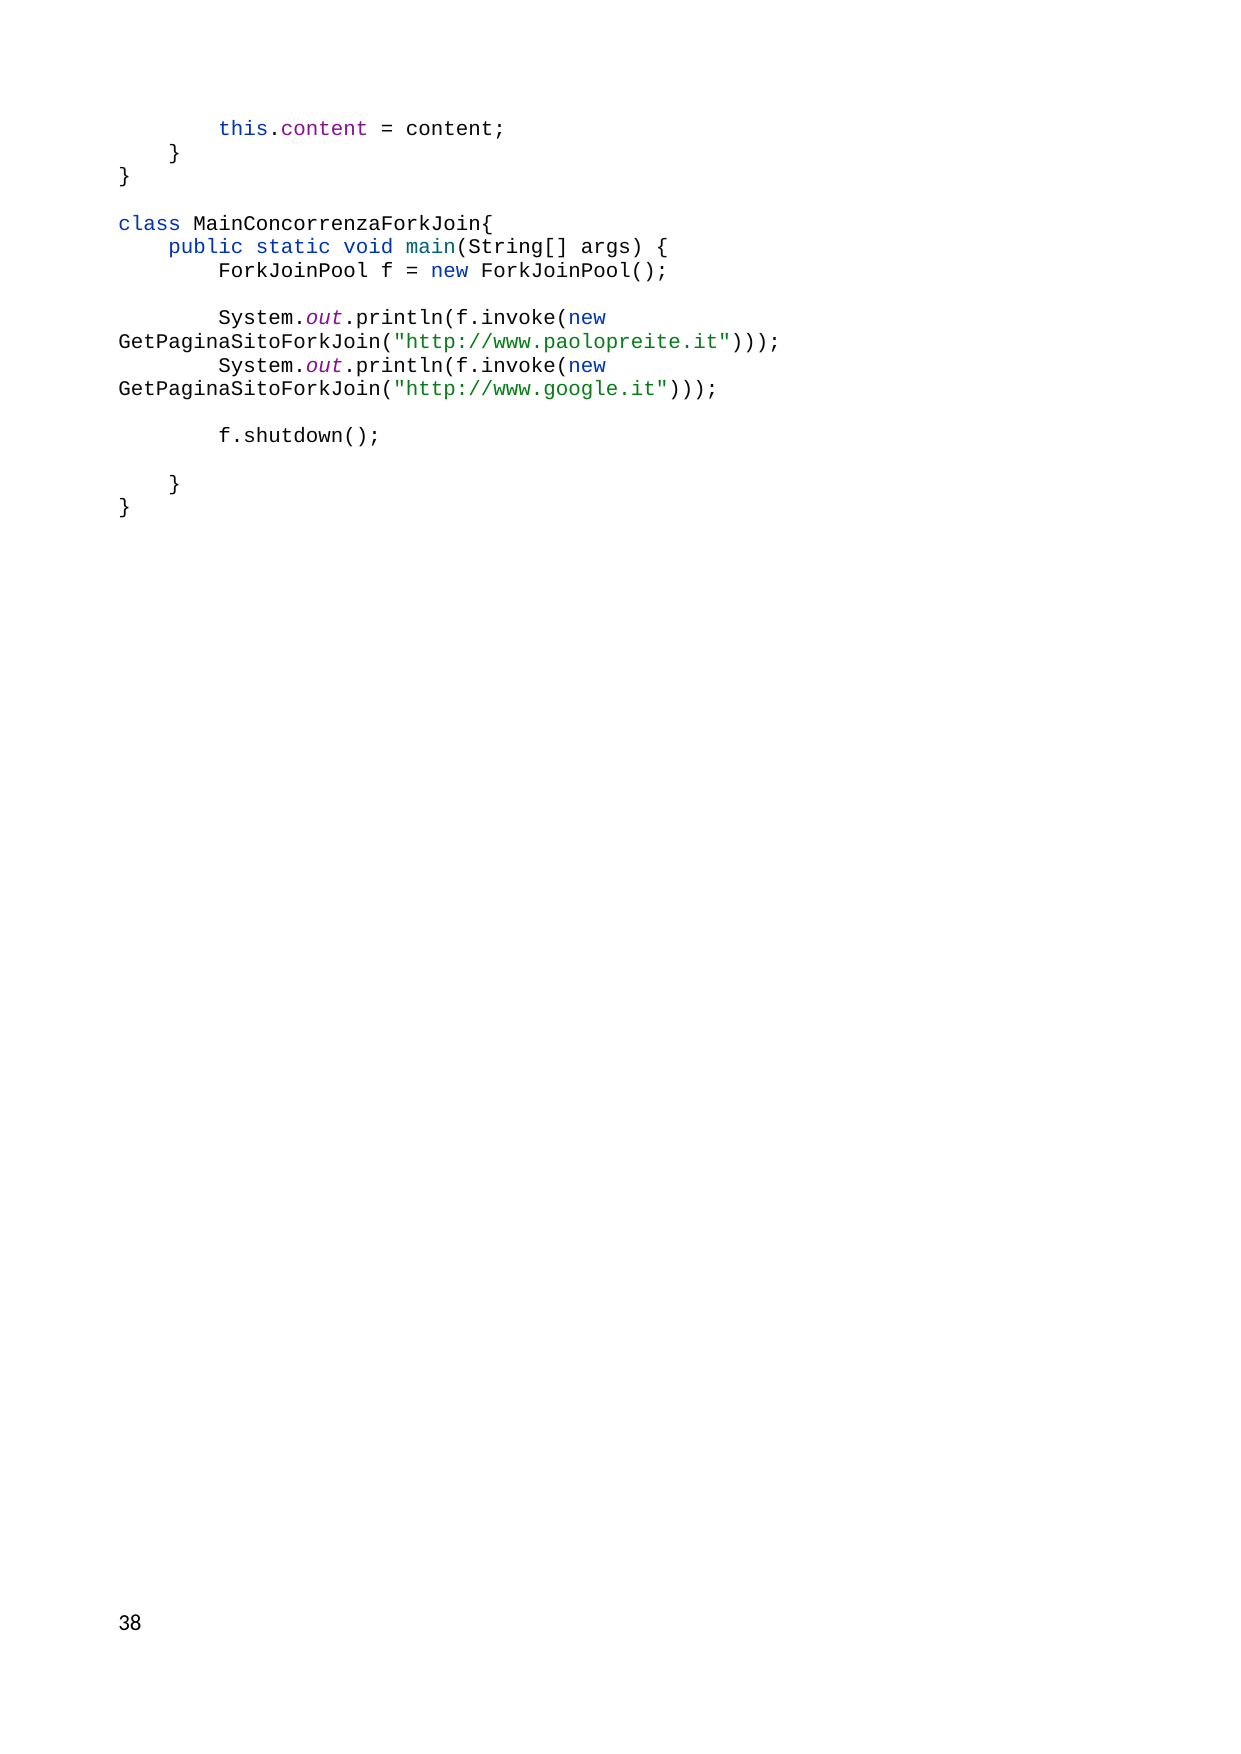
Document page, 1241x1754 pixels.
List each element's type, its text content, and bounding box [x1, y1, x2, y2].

text this.content = content; } } class MainConcorrenzaForkJoin{ public static void main(String[] args) { ForkJoinPool f = new ForkJoinPool(); System.out.println(f.invoke(new GetPaginaSitoForkJoin("http://www.paolopreite.it"))); System.out.println(f.invoke(new GetPaginaSitoForkJoin("http://www.google.it"))); f.shutdown(); } } [118, 118, 1122, 520]
